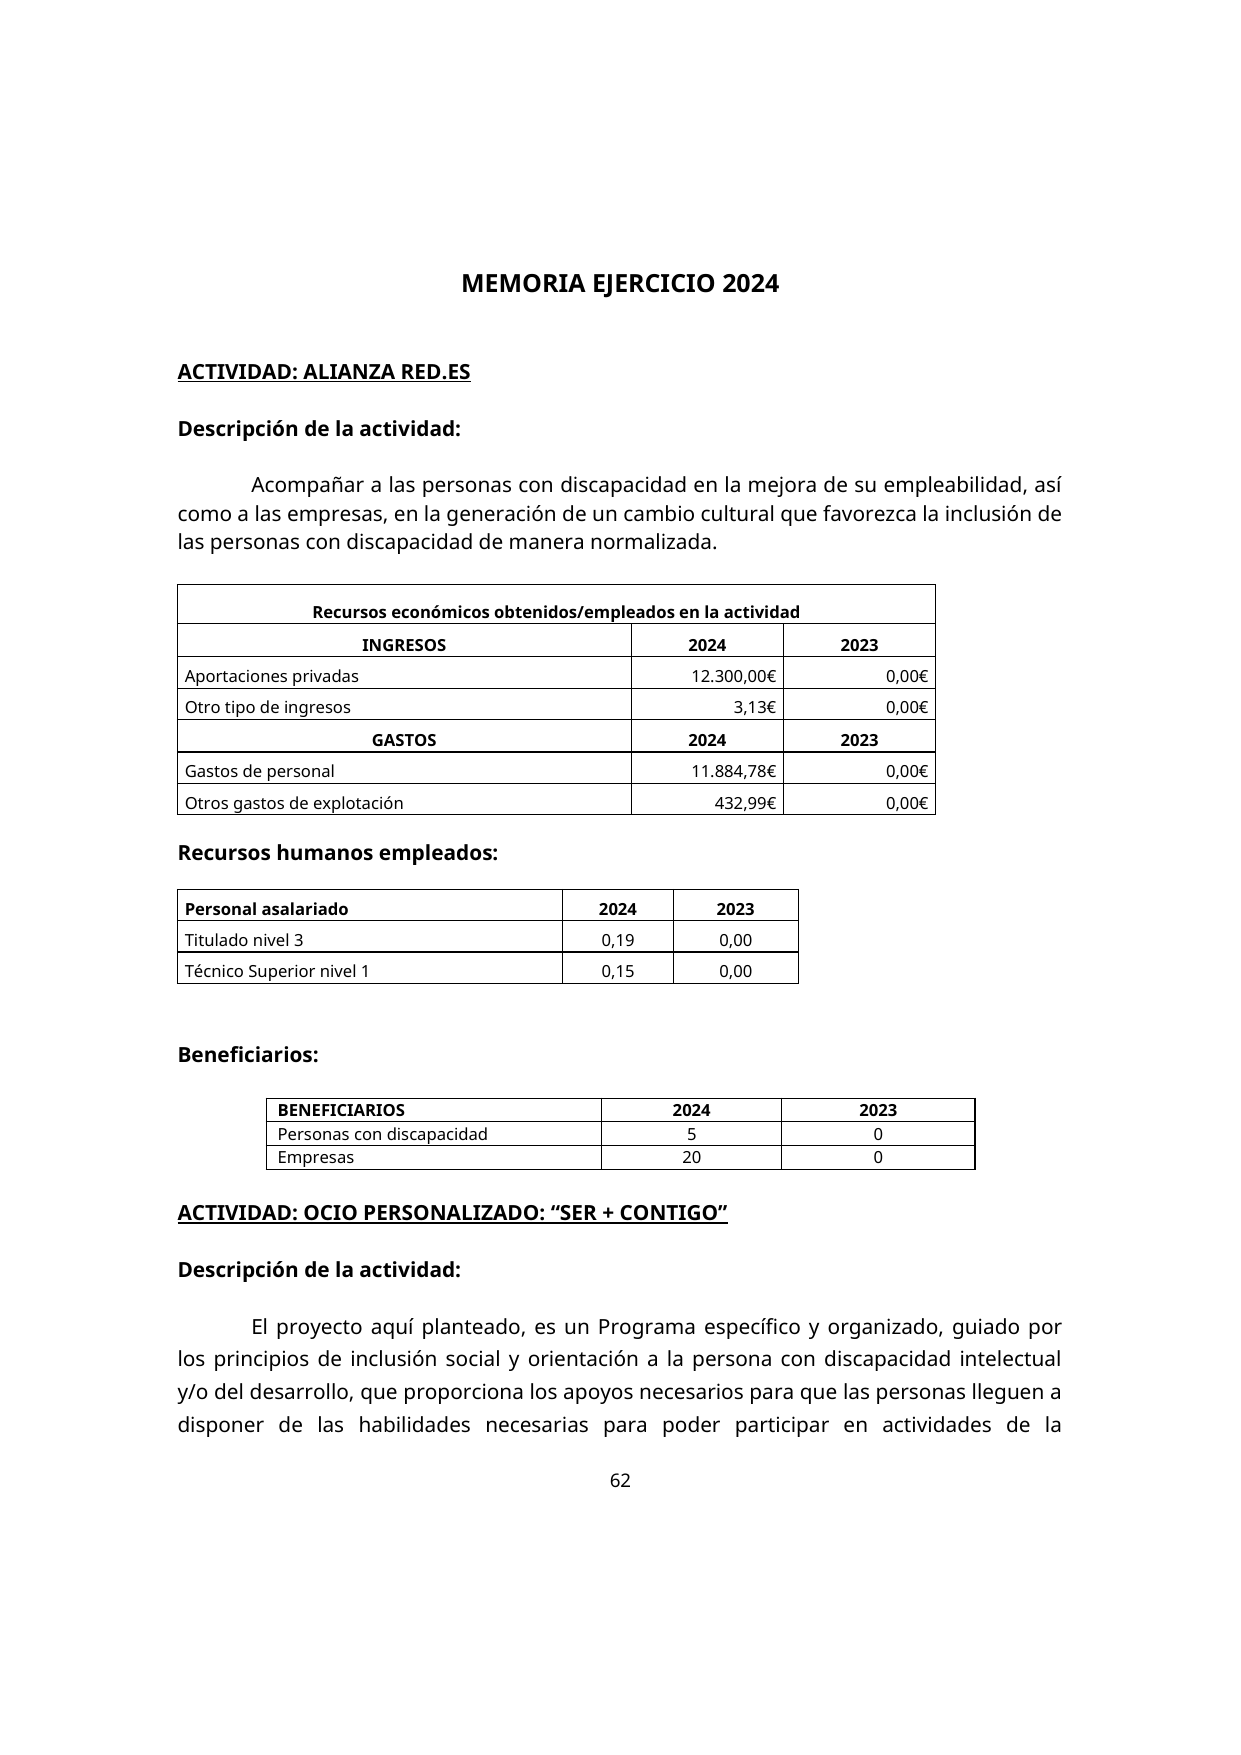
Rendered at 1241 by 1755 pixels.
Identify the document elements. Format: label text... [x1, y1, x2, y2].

table_cell 0,00€ [784, 784, 935, 814]
text ACTIVIDAD: ALIANZA RED.ES [177, 357, 1063, 385]
table_cell 0,19 [563, 921, 673, 951]
table_cell 11.884,78€ [632, 753, 783, 783]
table_header 2023 [782, 1099, 974, 1121]
table_cell 5 [602, 1122, 781, 1145]
text Beneficiarios: [177, 1041, 1063, 1069]
table_cell 0,00€ [784, 689, 935, 719]
table_cell 0,15 [563, 953, 673, 983]
text Recursos humanos empleados: [177, 838, 1063, 866]
table_header Personal asalariado [178, 890, 562, 920]
table_header 2023 [674, 890, 798, 920]
table_cell 0 [782, 1146, 974, 1169]
table_cell 0,00€ [784, 657, 935, 687]
text ACTIVIDAD: OCIO PERSONALIZADO: “SER + CONTIGO” [177, 1198, 1063, 1227]
table_cell 0,00€ [784, 753, 935, 783]
text Descripción de la actividad: [177, 1255, 1063, 1312]
table_cell Aportaciones privadas [178, 657, 631, 687]
table_cell 2024 [632, 720, 783, 751]
table_cell INGRESOS [178, 624, 631, 656]
table_cell 0 [782, 1122, 974, 1145]
table_cell 20 [602, 1146, 781, 1169]
table_cell 12.300,00€ [632, 657, 783, 687]
table_cell GASTOS [178, 720, 631, 751]
table_cell Personas con discapacidad [267, 1122, 601, 1145]
table_cell 2024 [632, 624, 783, 656]
table_cell 3,13€ [632, 689, 783, 719]
table_header 2024 [563, 890, 673, 920]
table_cell 432,99€ [632, 784, 783, 814]
table_header Recursos económicos obtenidos/empleados en la actividad [178, 585, 935, 623]
table_header BENEFICIARIOS [267, 1099, 601, 1121]
table_cell 2023 [784, 720, 935, 751]
table_cell Empresas [267, 1146, 601, 1169]
table_cell Otros gastos de explotación [178, 784, 631, 814]
text Descripción de la actividad: [177, 414, 1063, 442]
text Acompañar a las personas con discapacidad en la mejora de su empleabilidad, así como a las empresas, en la generación de un cambio cultural que favorezca la inclusión de las personas con discapacidad de manera normalizada. [177, 471, 1063, 556]
table_cell Gastos de personal [178, 753, 631, 783]
table_header 2024 [602, 1099, 781, 1121]
table_cell Técnico Superior nivel 1 [178, 953, 562, 983]
table_cell 0,00 [674, 921, 798, 951]
table_cell Titulado nivel 3 [178, 921, 562, 951]
table_cell Otro tipo de ingresos [178, 689, 631, 719]
text El proyecto aquí planteado, es un Programa específico y organizado, guiado por los principios de inclusión social y orientación a la persona con discapacidad intelectual y/o del desarrollo, que proporciona los apoyos necesarios para que las personas lleguen a disponer de las habilidades necesarias para poder participar en actividades de la [177, 1312, 1063, 1438]
table_cell 2023 [784, 624, 935, 656]
table_cell 0,00 [674, 953, 798, 983]
